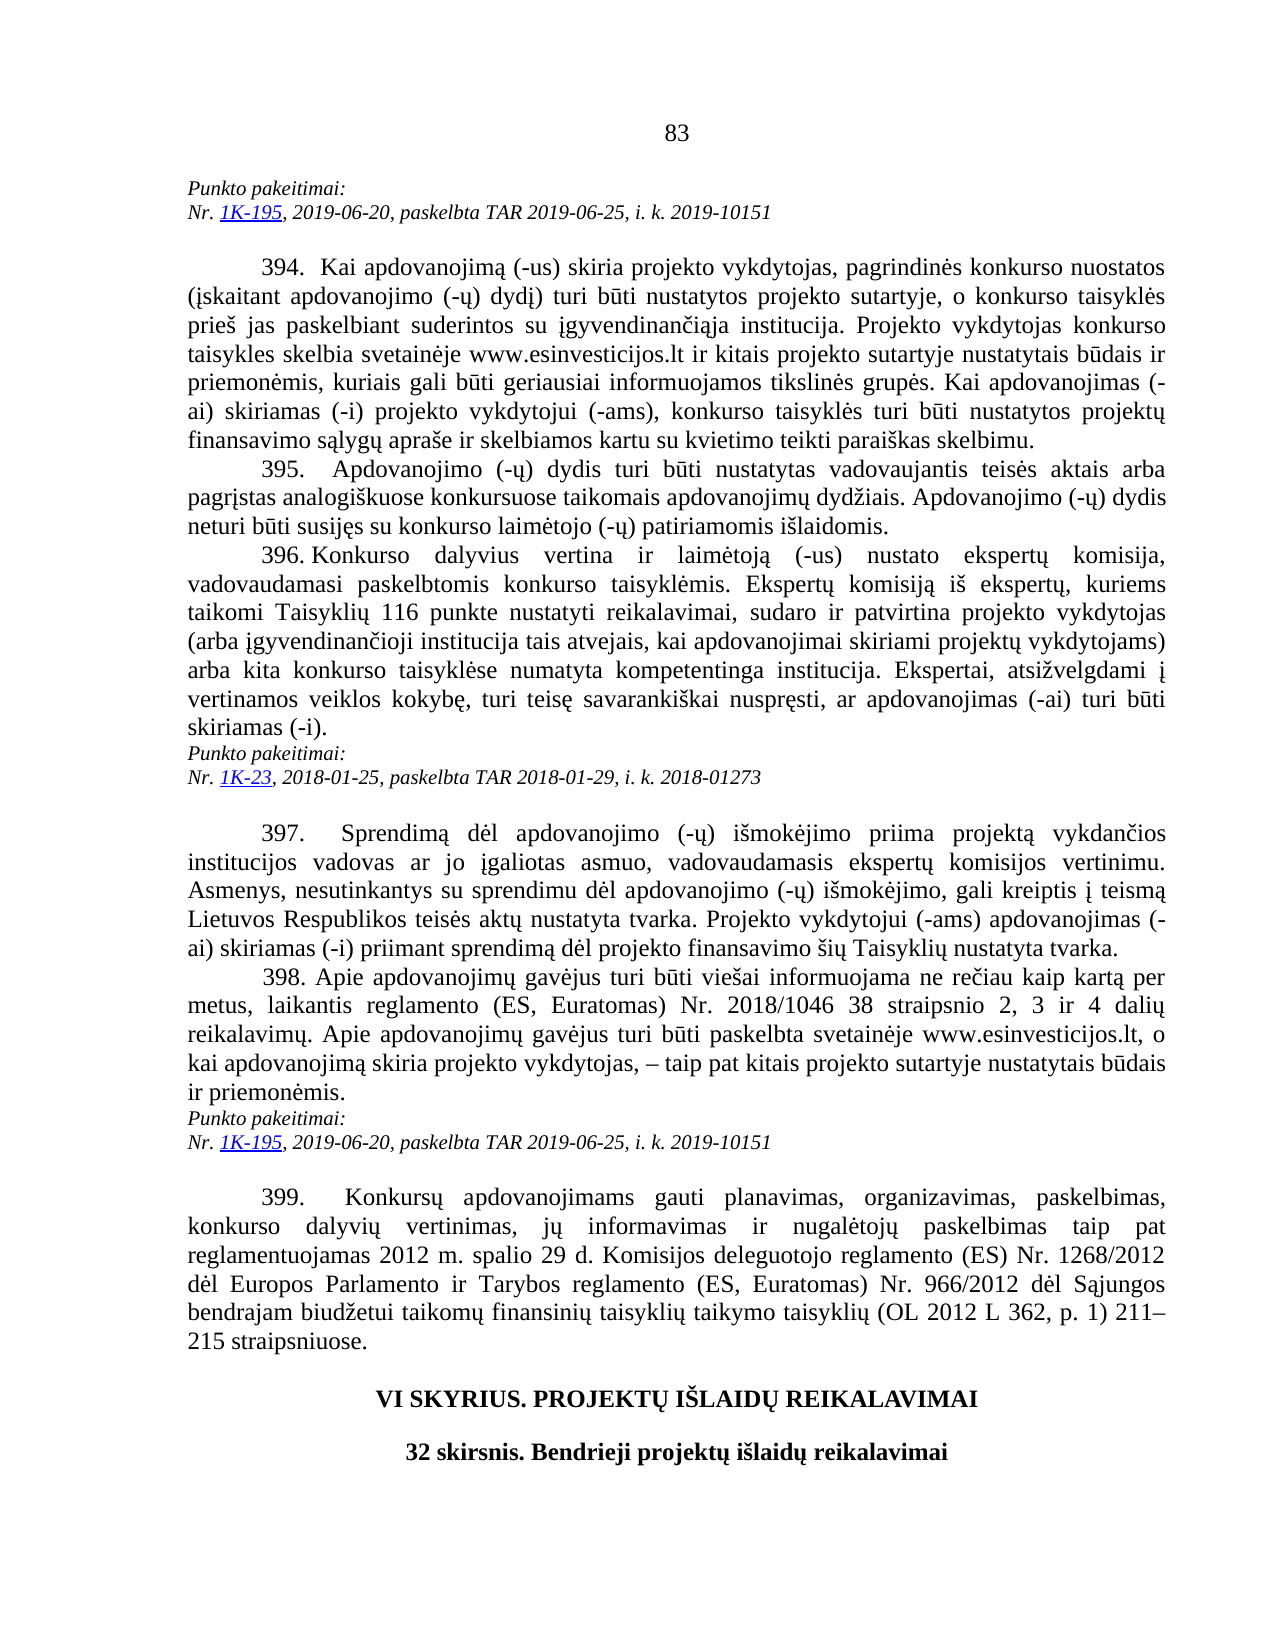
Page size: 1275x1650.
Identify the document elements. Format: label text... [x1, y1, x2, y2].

text Nr. 1K-195, 2019-06-20, paskelbta TAR 2019-06-25, i. k. 2019-10151 [187, 1130, 1167, 1154]
text Nr. 1K-23, 2018-01-25, paskelbta TAR 2018-01-29, i. k. 2018-01273 [187, 765, 1167, 789]
text 398. Apie apdovanojimų gavėjus turi būti viešai informuojama ne rečiau kaip kartą per metus, laikantis reglamento (ES, Euratomas) Nr. 2018/1046 38 straipsnio 2, 3 ir 4 dalių reikalavimų. Apie apdovanojimų gavėjus turi būti paskelbta svetainėje www.esinvesticijos.lt, o kai apdovanojimą skiria projekto vykdytojas, – taip pat kitais projekto sutartyje nustatytais būdais ir priemonėmis. [187, 962, 1167, 1106]
text VI SKYRIUS. PROJEKTŲ IŠLAIDŲ REIKALAVIMAI [246, 1384, 1107, 1412]
text 399. Konkursų apdovanojimams gauti planavimas, organizavimas, paskelbimas, konkurso dalyvių vertinimas, jų informavimas ir nugalėtojų paskelbimas taip pat reglamentuojamas 2012 m. spalio 29 d. Komisijos deleguotojo reglamento (ES) Nr. 1268/2012 dėl Europos Parlamento ir Tarybos reglamento (ES, Euratomas) Nr. 966/2012 dėl Sąjungos bendrajam biudžetui taikomų finansinių taisyklių taikymo taisyklių (OL 2012 L 362, p. 1) 211–215 straipsniuose. [187, 1182, 1167, 1355]
subtitle 32 skirsnis. Bendrieji projektų išlaidų reikalavimai [246, 1437, 1107, 1465]
text 394. Kai apdovanojimą (-us) skiria projekto vykdytojas, pagrindinės konkurso nuostatos (įskaitant apdovanojimo (-ų) dydį) turi būti nustatytos projekto sutartyje, o konkurso taisyklės prieš jas paskelbiant suderintos su įgyvendinančiąja institucija. Projekto vykdytojas konkurso taisykles skelbia svetainėje www.esinvesticijos.lt ir kitais projekto sutartyje nustatytais būdais ir priemonėmis, kuriais gali būti geriausiai informuojamos tikslinės grupės. Kai apdovanojimas (-ai) skiriamas (-i) projekto vykdytojui (-ams), konkurso taisyklės turi būti nustatytos projektų finansavimo sąlygų apraše ir skelbiamos kartu su kvietimo teikti paraiškas skelbimu. [187, 252, 1167, 454]
text Punkto pakeitimai: [187, 1106, 1167, 1130]
text Punkto pakeitimai: [187, 176, 1167, 200]
text 396. Konkurso dalyvius vertina ir laimėtoją (-us) nustato ekspertų komisija, vadovaudamasi paskelbtomis konkurso taisyklėmis. Ekspertų komisiją iš ekspertų, kuriems taikomi Taisyklių 116 punkte nustatyti reikalavimai, sudaro ir patvirtina projekto vykdytojas (arba įgyvendinančioji institucija tais atvejais, kai apdovanojimai skiriami projektų vykdytojams) arba kita konkurso taisyklėse numatyta kompetentinga institucija. Ekspertai, atsižvelgdami į vertinamos veiklos kokybę, turi teisę savarankiškai nuspręsti, ar apdovanojimas (-ai) turi būti skiriamas (-i). [187, 540, 1167, 741]
text Punkto pakeitimai: [187, 741, 1167, 765]
text Nr. 1K-195, 2019-06-20, paskelbta TAR 2019-06-25, i. k. 2019-10151 [187, 200, 1167, 224]
text 397. Sprendimą dėl apdovanojimo (-ų) išmokėjimo priima projektą vykdančios institucijos vadovas ar jo įgaliotas asmuo, vadovaudamasis ekspertų komisijos vertinimu. Asmenys, nesutinkantys su sprendimu dėl apdovanojimo (-ų) išmokėjimo, gali kreiptis į teismą Lietuvos Respublikos teisės aktų nustatyta tvarka. Projekto vykdytojui (-ams) apdovanojimas (-ai) skiriamas (-i) priimant sprendimą dėl projekto finansavimo šių Taisyklių nustatyta tvarka. [187, 818, 1167, 962]
text 395. Apdovanojimo (-ų) dydis turi būti nustatytas vadovaujantis teisės aktais arba pagrįstas analogiškuose konkursuose taikomais apdovanojimų dydžiais. Apdovanojimo (-ų) dydis neturi būti susijęs su konkurso laimėtojo (-ų) patiriamomis išlaidomis. [187, 454, 1167, 540]
